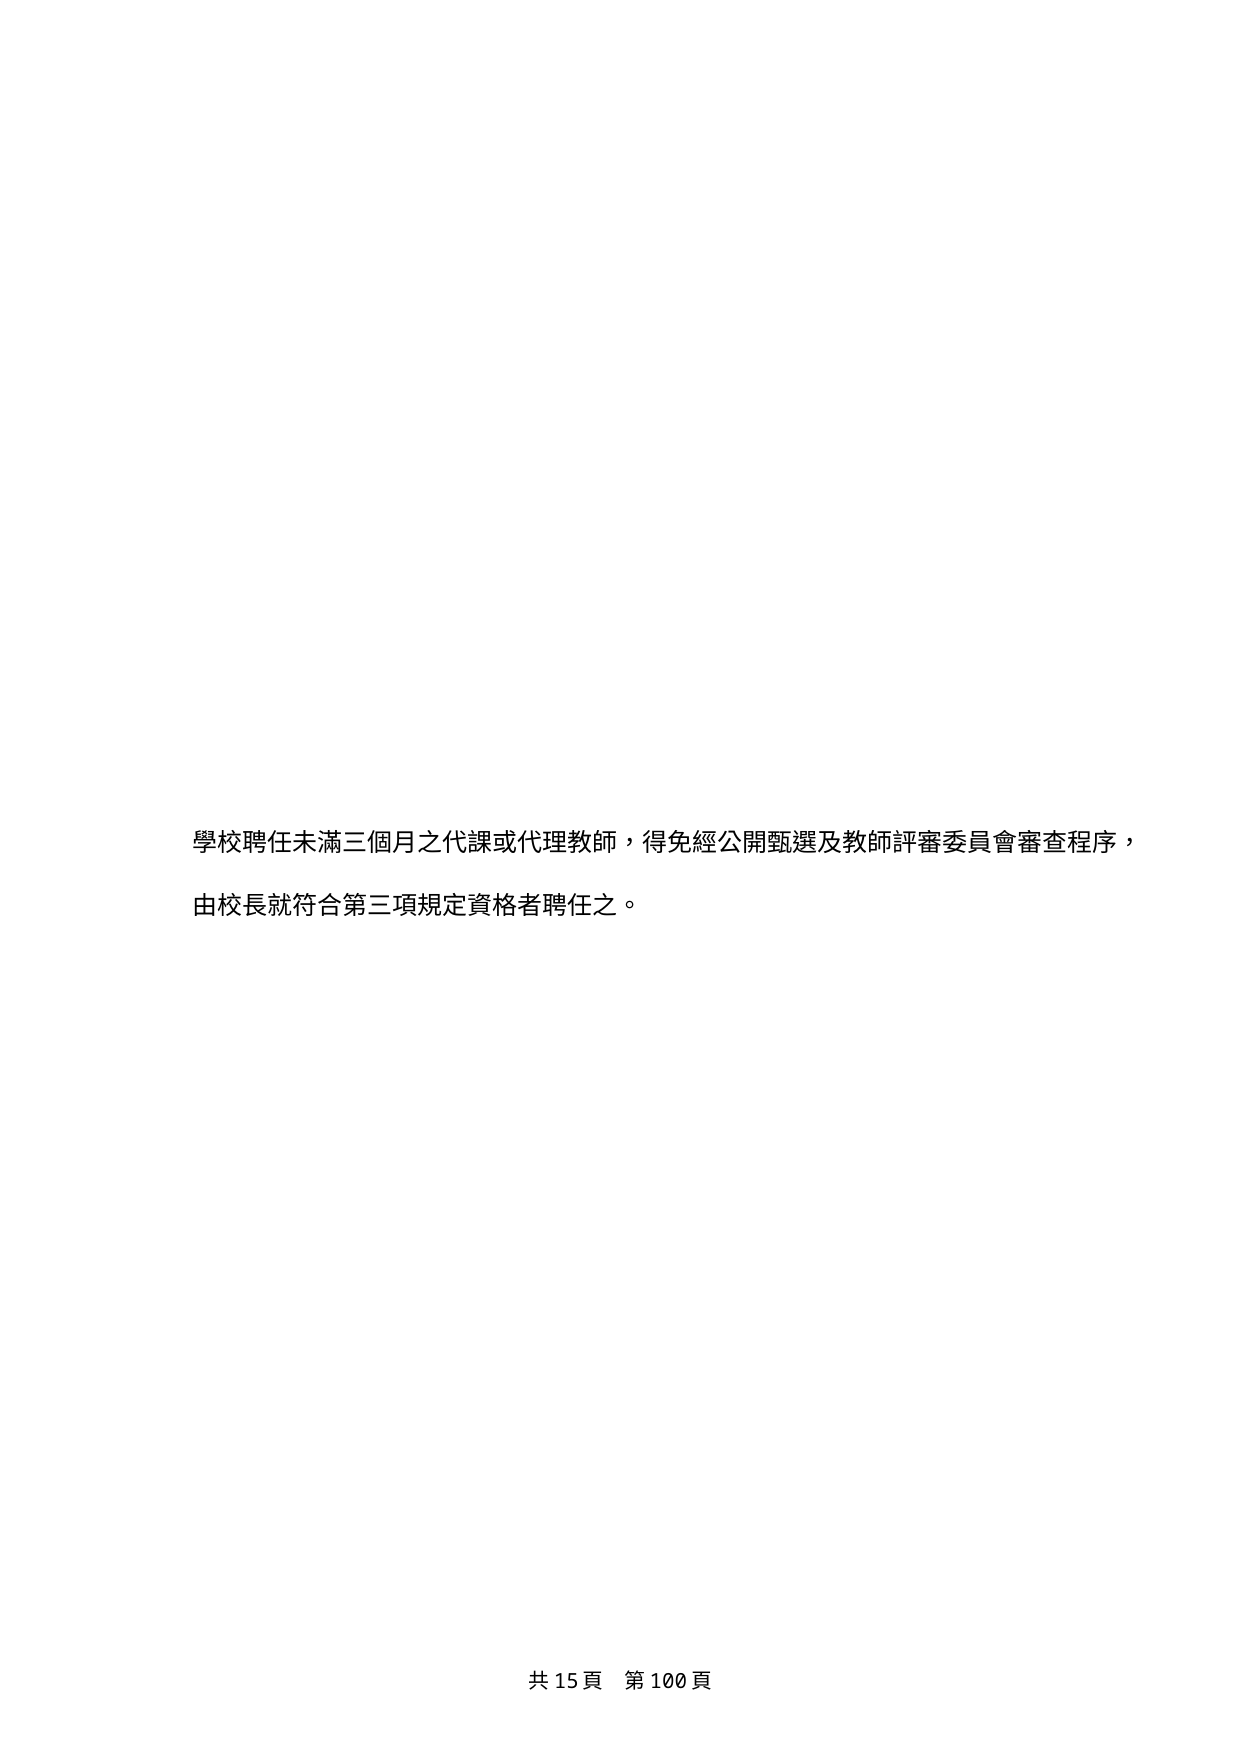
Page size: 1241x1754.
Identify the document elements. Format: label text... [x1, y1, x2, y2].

text 學校聘任未滿三個月之代課或代理教師，得免經公開甄選及教師評審委員會審查程序，由校長就符合第三項規定資格者聘任之。 [192, 799, 1122, 924]
